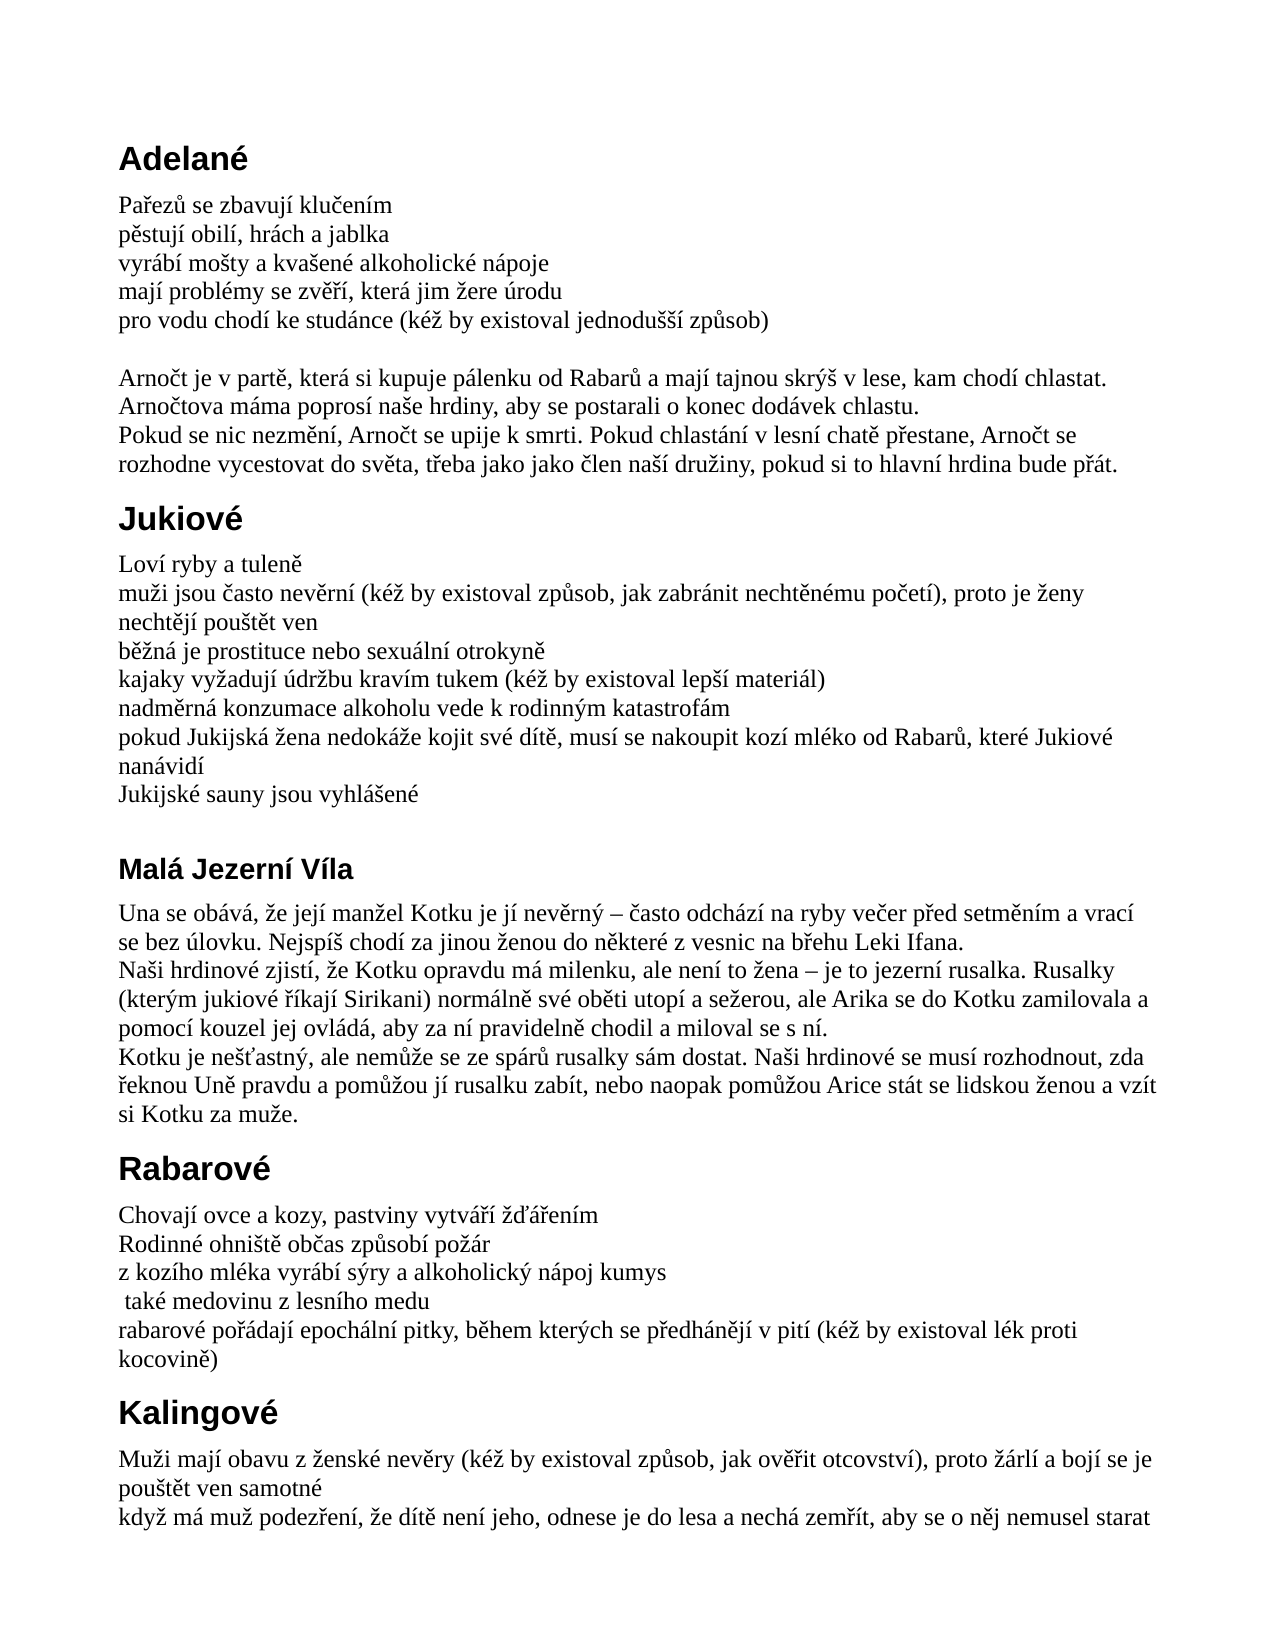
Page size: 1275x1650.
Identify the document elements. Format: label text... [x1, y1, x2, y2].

text vyrábí mošty a kvašené alkoholické nápoje [118, 248, 1157, 276]
text pro vodu chodí ke studánce (kéž by existoval jednodušší způsob) [118, 305, 1157, 334]
subtitle Adelané [118, 139, 1157, 178]
text rabarové pořádají epochální pitky, během kterých se předhánějí v pití (kéž by existoval lék proti kocovině) [118, 1315, 1157, 1372]
text mají problémy se zvěří, která jim žere úrodu [118, 276, 1157, 305]
text Chovají ovce a kozy, pastviny vytváří žďářením [118, 1200, 1157, 1229]
text pokud Jukijská žena nedokáže kojit své dítě, musí se nakoupit kozí mléko od Rabarů, které Jukiové nanávidí [118, 722, 1157, 779]
text běžná je prostituce nebo sexuální otrokyně [118, 636, 1157, 664]
text Una se obává, že její manžel Kotku je jí nevěrný – často odchází na ryby večer před setměním a vrací se bez úlovku. Nejspíš chodí za jinou ženou do některé z vesnic na břehu Leki Ifana. [118, 898, 1157, 955]
text Jukijské sauny jsou vyhlášené [118, 779, 1157, 808]
subtitle Kalingové [118, 1393, 1157, 1432]
text Rodinné ohniště občas způsobí požár [118, 1229, 1157, 1257]
text Pařezů se zbavují klučením [118, 190, 1157, 219]
text kajaky vyžadují údržbu kravím tukem (kéž by existoval lepší materiál) [118, 664, 1157, 693]
text také medovinu z lesního medu [118, 1286, 1157, 1315]
text Arnočt je v partě, která si kupuje pálenku od Rabarů a mají tajnou skrýš v lese, kam chodí chlastat. Arnočtova máma poprosí naše hrdiny, aby se postarali o konec dodávek chlastu. [118, 363, 1157, 420]
text Muži mají obavu z ženské nevěry (kéž by existoval způsob, jak ověřit otcovství), proto žárlí a bojí se je pouštět ven samotné [118, 1444, 1157, 1502]
text Kotku je nešťastný, ale nemůže se ze spárů rusalky sám dostat. Naši hrdinové se musí rozhodnout, zda řeknou Uně pravdu a pomůžou jí rusalku zabít, nebo naopak pomůžou Arice stát se lidskou ženou a vzít si Kotku za muže. [118, 1042, 1157, 1128]
text nadměrná konzumace alkoholu vede k rodinným katastrofám [118, 693, 1157, 722]
text Naši hrdinové zjistí, že Kotku opravdu má milenku, ale není to žena – je to jezerní rusalka. Rusalky (kterým jukiové říkají Sirikani) normálně své oběti utopí a sežerou, ale Arika se do Kotku zamilovala a pomocí kouzel jej ovládá, aby za ní pravidelně chodil a miloval se s ní. [118, 955, 1157, 1042]
text muži jsou často nevěrní (kéž by existoval způsob, jak zabránit nechtěnému početí), proto je ženy nechtějí pouštět ven [118, 578, 1157, 636]
subtitle Rabarové [118, 1149, 1157, 1187]
text Loví ryby a tuleně [118, 549, 1157, 578]
text z kozího mléka vyrábí sýry a alkoholický nápoj kumys [118, 1257, 1157, 1286]
subtitle Malá Jezerní Víla [118, 852, 1157, 885]
subtitle Jukiové [118, 498, 1157, 537]
text když má muž podezření, že dítě není jeho, odnese je do lesa a nechá zemřít, aby se o něj nemusel starat [118, 1502, 1157, 1531]
text Pokud se nic nezmění, Arnočt se upije k smrti. Pokud chlastání v lesní chatě přestane, Arnočt se rozhodne vycestovat do světa, třeba jako jako člen naší družiny, pokud si to hlavní hrdina bude přát. [118, 420, 1157, 478]
text pěstují obilí, hrách a jablka [118, 219, 1157, 248]
